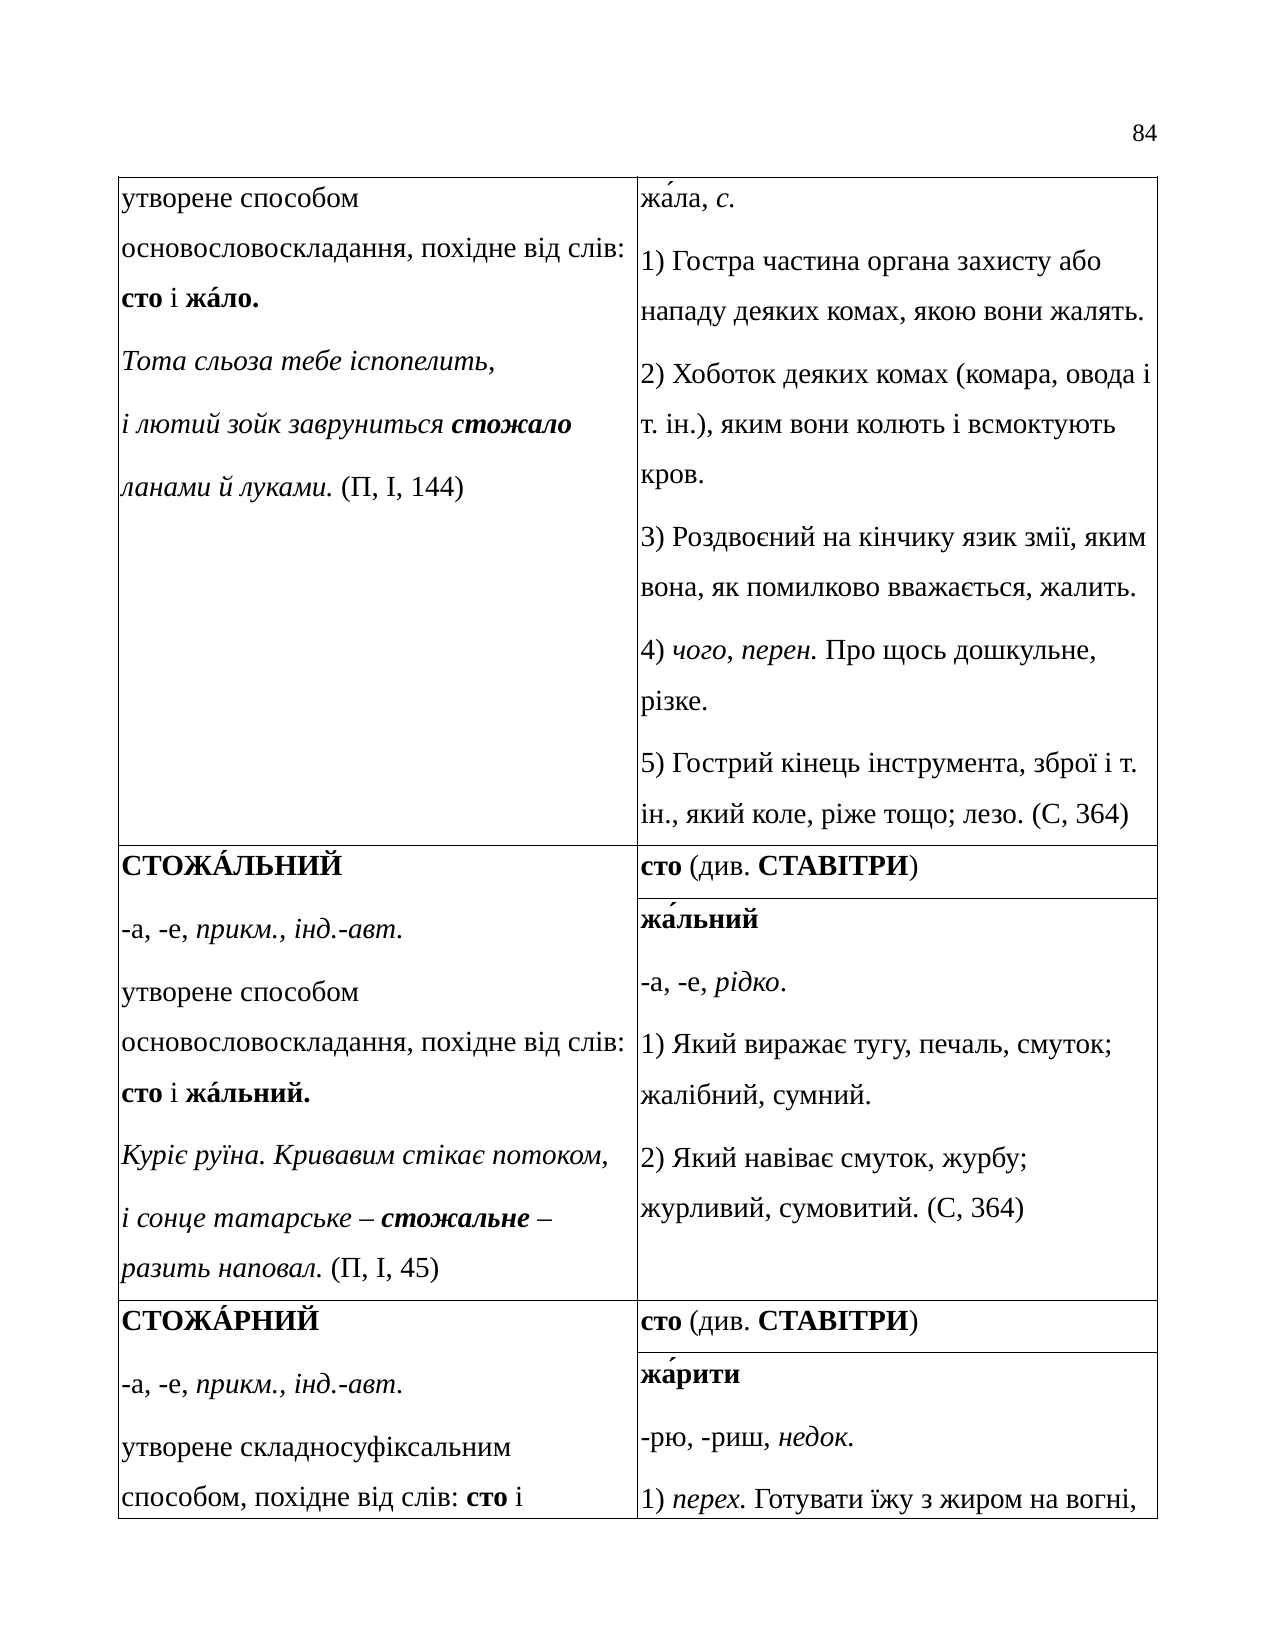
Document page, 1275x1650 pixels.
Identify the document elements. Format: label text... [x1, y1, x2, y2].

table_cell СТОЖÁЛЬНИЙ -а, -е, прикм., інд.-авт. утворене способом основословоскладання, похідне від слів: сто і жáльний. Куріє руїна. Кривавим стікає потоком, і сонце татарське – стожальне – разить наповал. (П, І, 45) [119, 846, 637, 1300]
table_cell сто (див. СТАВІТРИ) [638, 846, 1157, 897]
table_cell жа́ла, с. 1) Гостра частина органа захисту або нападу деяких комах, якою вони жалять. 2) Хоботок деяких комах (комара, овода і т. ін.), яким вони колють і всмоктують кров. 3) Роздвоєний на кінчику язик змії, яким вона, як помилково вважається, жалить. 4) чого, перен. Про щось дошкульне, різке. 5) Гострий кінець інструмента, зброї і т. ін., який коле, ріже тощо; лезо. (С, 364) [638, 178, 1157, 845]
table_cell жа́рити -рю, -риш, недок. 1) перех. Готувати їжу з жиром на вогні, [638, 1353, 1157, 1518]
table_cell сто (див. СТАВІТРИ) [638, 1301, 1157, 1352]
table_cell утворене способом основословоскладання, похідне від слів: сто і жáло. Тота сльоза тебе іспопелить, і лютий зойк завруниться стожало ланами й луками. (П, І, 144) [119, 178, 637, 845]
table_cell СТОЖÁРНИЙ -а, -е, прикм., інд.-авт. утворене складносуфіксальним способом, похідне від слів: сто і [119, 1301, 637, 1518]
table_cell жа́льний -а, -е, рідко. 1) Який виражає тугу, печаль, смуток; жалібний, сумний. 2) Який навіває смуток, журбу; журливий, сумовитий. (С, 364) [638, 899, 1157, 1300]
